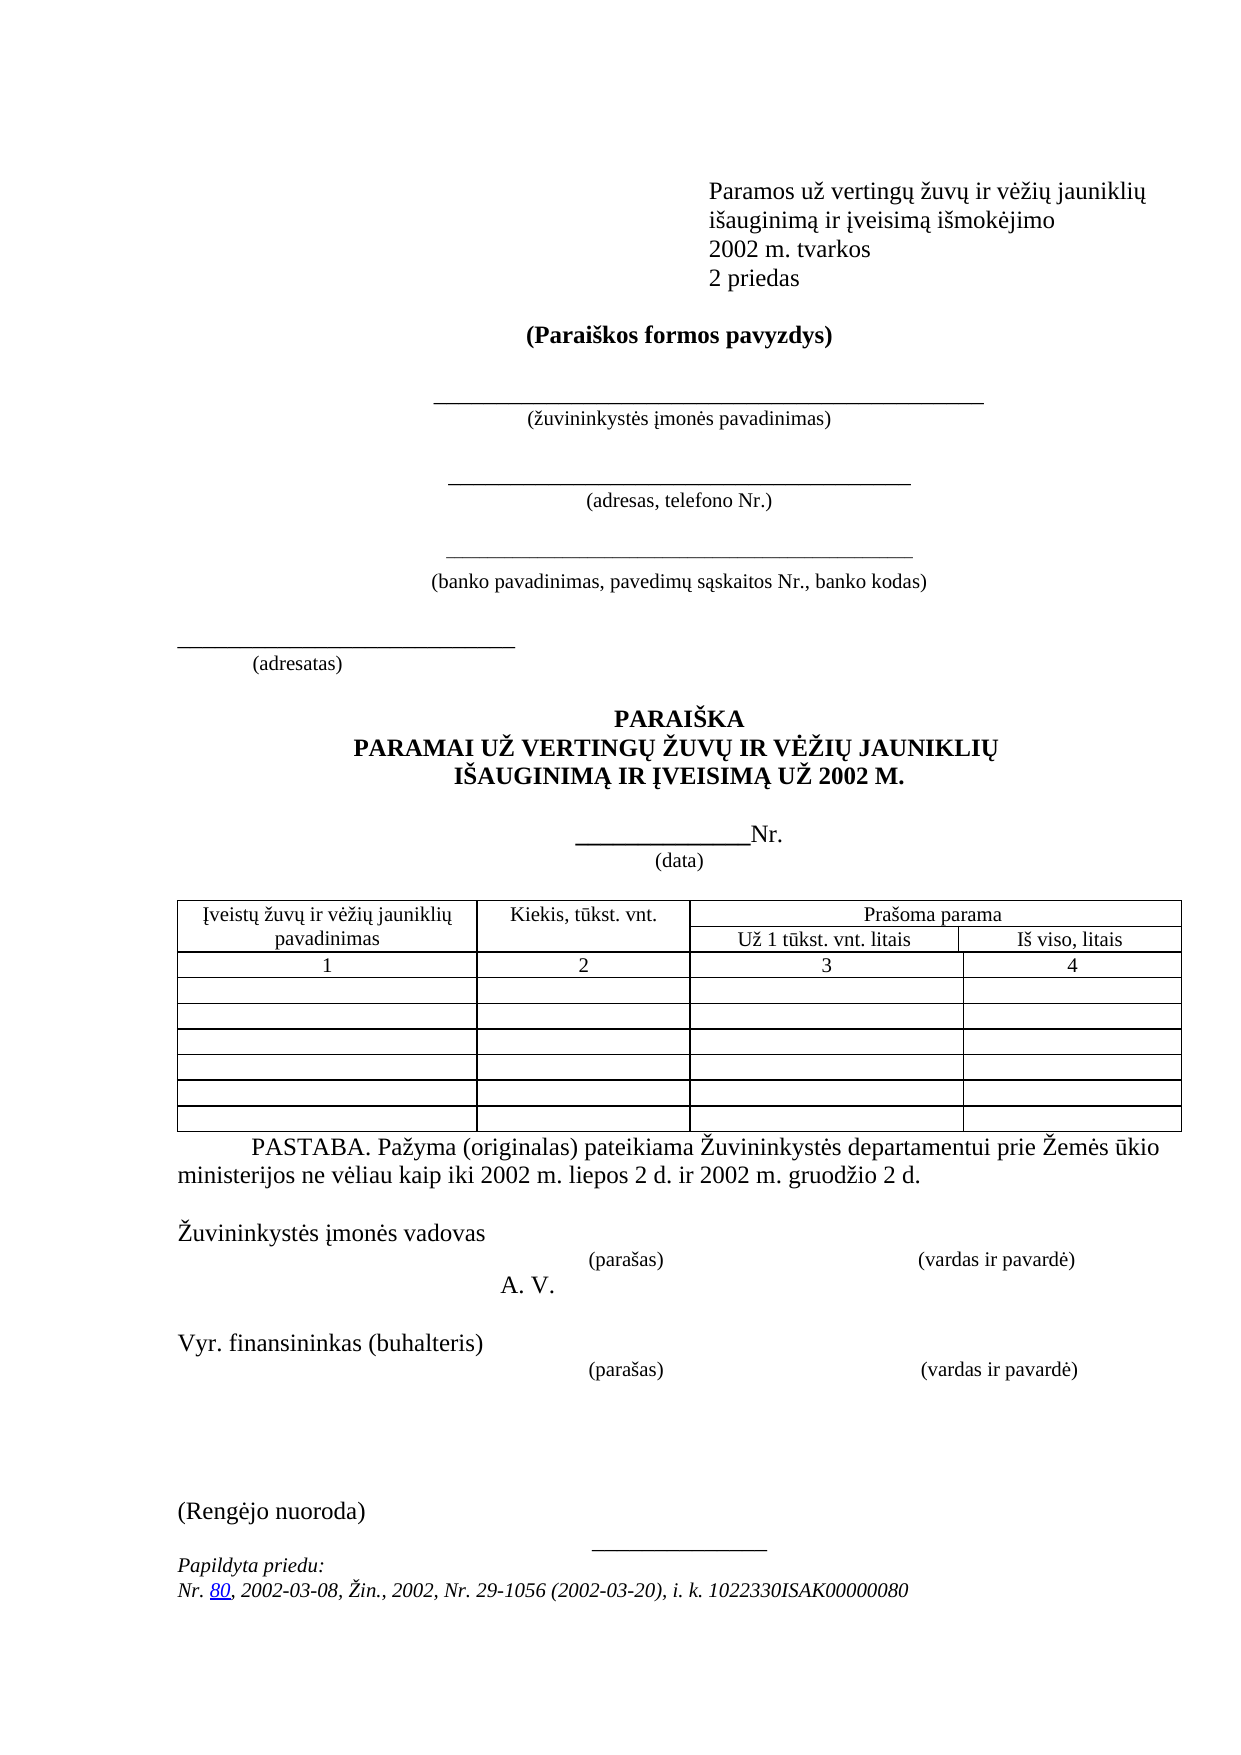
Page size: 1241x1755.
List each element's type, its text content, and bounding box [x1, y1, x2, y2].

text Paramos už vertingų žuvų ir vėžių jauniklių [709, 176, 1181, 205]
text PASTABA. Pažyma (originalas) pateikiama Žuvininkystės departamentui prie Žemės ūkio ministerijos ne vėliau kaip iki 2002 m. liepos 2 d. ir 2002 m. gruodžio 2 d. [177, 1132, 1181, 1189]
text ____________________________________________ [177, 378, 1181, 406]
text IŠAUGINIMĄ IR ĮVEISIMĄ UŽ 2002 M. [177, 761, 1181, 790]
text (banko pavadinimas, pavedimų sąskaitos Nr., banko kodas) [177, 569, 1181, 593]
table_cell [964, 1081, 1181, 1105]
table_header Kiekis, tūkst. vnt. [478, 901, 689, 951]
table_cell [178, 978, 476, 1002]
table_cell [691, 978, 963, 1002]
table_cell Iš viso, litais [959, 927, 1181, 951]
text ________________________________________________________ [177, 541, 1181, 569]
table_cell 3 [691, 953, 963, 977]
text PARAMAI UŽ VERTINGŲ ŽUVŲ IR VĖŽIŲ JAUNIKLIŲ [177, 733, 1181, 761]
table_cell [178, 1055, 476, 1079]
table_cell 2 [478, 953, 689, 977]
table_cell [478, 1004, 689, 1028]
table_cell [178, 1107, 476, 1131]
text ______________ [177, 1525, 1181, 1553]
text (Rengėjo nuoroda) [177, 1496, 1181, 1525]
table_cell [691, 1055, 963, 1079]
table_cell [964, 1055, 1181, 1079]
table_cell [691, 1030, 963, 1054]
text (parašas) (vardas ir pavardė) [177, 1357, 1181, 1381]
table_cell [178, 1081, 476, 1105]
table_cell [964, 978, 1181, 1002]
table_cell [964, 1004, 1181, 1028]
table_cell 1 [178, 953, 476, 977]
table_cell [691, 1107, 963, 1131]
text (adresas, telefono Nr.) [177, 488, 1181, 512]
table_cell [691, 1004, 963, 1028]
text išauginimą ir įveisimą išmokėjimo [177, 205, 1181, 234]
text _____________________________________ [177, 459, 1181, 488]
table_cell Už 1 tūkst. vnt. litais [691, 927, 958, 951]
text ______________Nr. [177, 819, 1181, 848]
table_cell 4 [964, 953, 1181, 977]
table_cell [478, 1107, 689, 1131]
table_header Prašoma parama [691, 901, 1181, 926]
text A. V. [177, 1271, 1181, 1299]
table_cell [478, 1055, 689, 1079]
text Nr. 80, 2002-03-08, Žin., 2002, Nr. 29-1056 (2002-03-20), i. k. 1022330ISAK00000080 [177, 1577, 1181, 1602]
text Vyr. finansininkas (buhalteris) [177, 1328, 1181, 1357]
text (parašas) (vardas ir pavardė) [177, 1247, 1181, 1271]
text PARAIŠKA [177, 704, 1181, 733]
text 2 priedas [177, 263, 1181, 291]
table_cell [691, 1081, 963, 1105]
table_cell [178, 1030, 476, 1054]
table_header Įveistų žuvų ir vėžių jauniklių pavadinimas [178, 901, 476, 951]
text Žuvininkystės įmonės vadovas [177, 1218, 1181, 1247]
table_cell [478, 1081, 689, 1105]
text (adresatas) [177, 651, 1181, 675]
table_cell [178, 1004, 476, 1028]
table_cell [964, 1107, 1181, 1131]
table_cell [478, 978, 689, 1002]
table_cell [478, 1030, 689, 1054]
text Papildyta priedu: [177, 1553, 1181, 1577]
text ___________________________ [177, 622, 1181, 651]
table_cell [964, 1030, 1181, 1054]
text 2002 m. tvarkos [177, 234, 1181, 263]
text (žuvininkystės įmonės pavadinimas) [177, 406, 1181, 430]
text (Paraiškos formos pavyzdys) [177, 320, 1181, 349]
text (data) [177, 848, 1181, 872]
